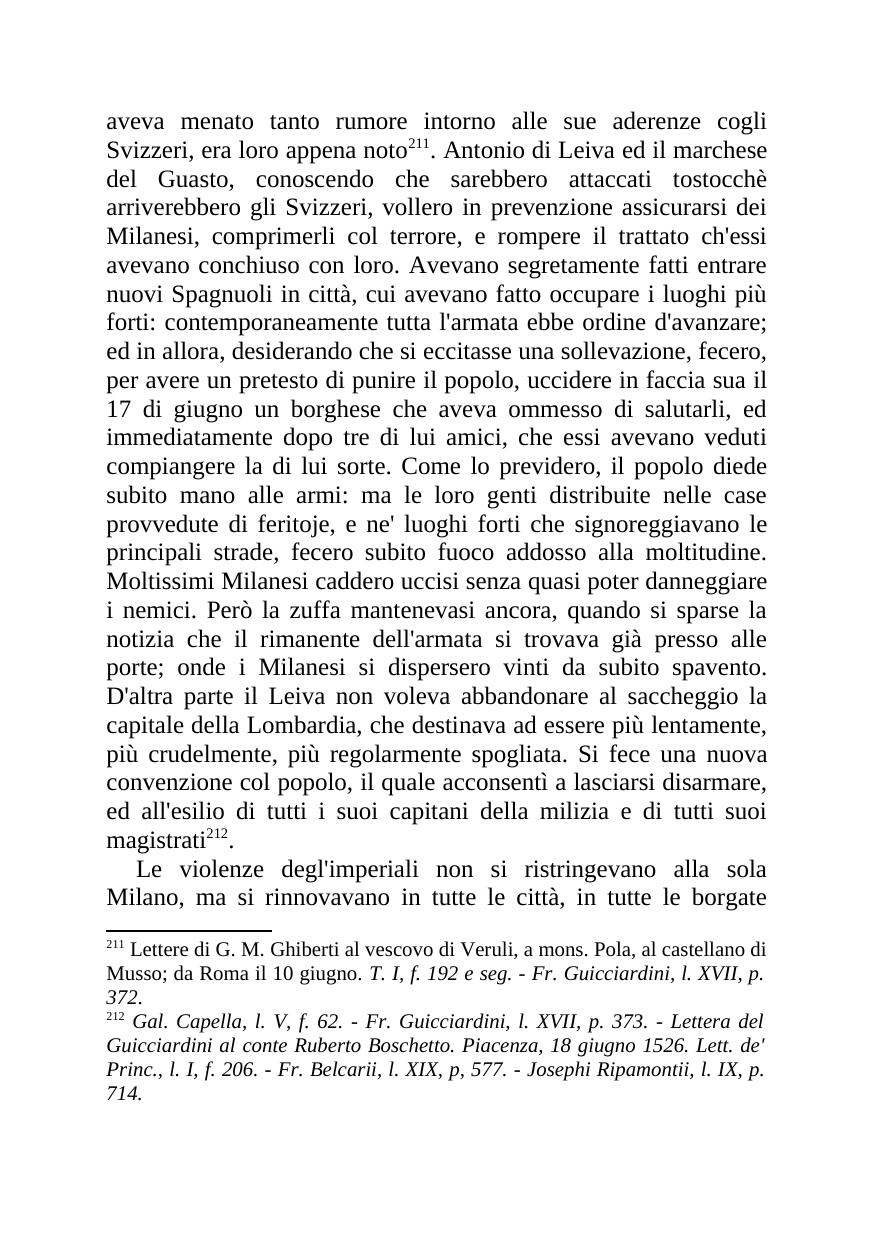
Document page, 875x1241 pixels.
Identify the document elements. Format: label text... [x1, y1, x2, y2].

text aveva menato tanto rumore intorno alle sue aderenze cogli Svizzeri, era loro appena noto. Antonio di Leiva ed il marchese del Guasto, conoscendo che sarebbero attaccati tostocchè arriverebbero gli Svizzeri, vollero in prevenzione assicurarsi dei Milanesi, comprimerli col terrore, e rompere il trattato ch'essi avevano conchiuso con loro. Avevano segretamente fatti entrare nuovi Spagnuoli in città, cui avevano fatto occupare i luoghi più forti: contemporaneamente tutta l'armata ebbe ordine d'avanzare; ed in allora, desiderando che si eccitasse una sollevazione, fecero, per avere un pretesto di punire il popolo, uccidere in faccia sua il 17 di giugno un borghese che aveva ommesso di salutarli, ed immediatamente dopo tre di lui amici, che essi avevano veduti compiangere la di lui sorte. Come lo previdero, il popolo diede subito mano alle armi: ma le loro genti distribuite nelle case provvedute di feritoje, e ne' luoghi forti che signoreggiavano le principali strade, fecero subito fuoco addosso alla moltitudine. Moltissimi Milanesi caddero uccisi senza quasi poter danneggiare i nemici. Però la zuffa mantenevasi ancora, quando si sparse la notizia che il rimanente dell'armata si trovava già presso alle porte; onde i Milanesi si dispersero vinti da subito spavento. D'altra parte il Leiva non voleva abbandonare al saccheggio la capitale della Lombardia, che destinava ad essere più lentamente, più crudelmente, più regolarmente spogliata. Si fece una nuova convenzione col popolo, il quale acconsentì a lasciarsi disarmare, ed all'esilio di tutti i suoi capitani della milizia e di tutti suoi magistrati. [106, 106, 768, 854]
text Le violenze degl'imperiali non si ristringevano alla sola Milano, ma si rinnovavano in tutte le città, in tutte le borgate [106, 854, 768, 911]
text Gal. Capella, l. V, f. 62. - Fr. Guicciardini, l. XVII, p. 373. - Lettera del Guicciardini al conte Ruberto Boschetto. Piacenza, 18 giugno 1526. Lett. de' Princ., l. I, f. 206. - Fr. Belcarii, l. XIX, p, 577. - Josephi Ripamontii, l. IX, p. 714. [106, 1009, 768, 1105]
text Lettere di G. M. Ghiberti al vescovo di Veruli, a mons. Pola, al castellano di Musso; da Roma il 10 giugno. T. I, f. 192 e seg. - Fr. Guicciardini, l. XVII, p. 372. [106, 937, 768, 1009]
